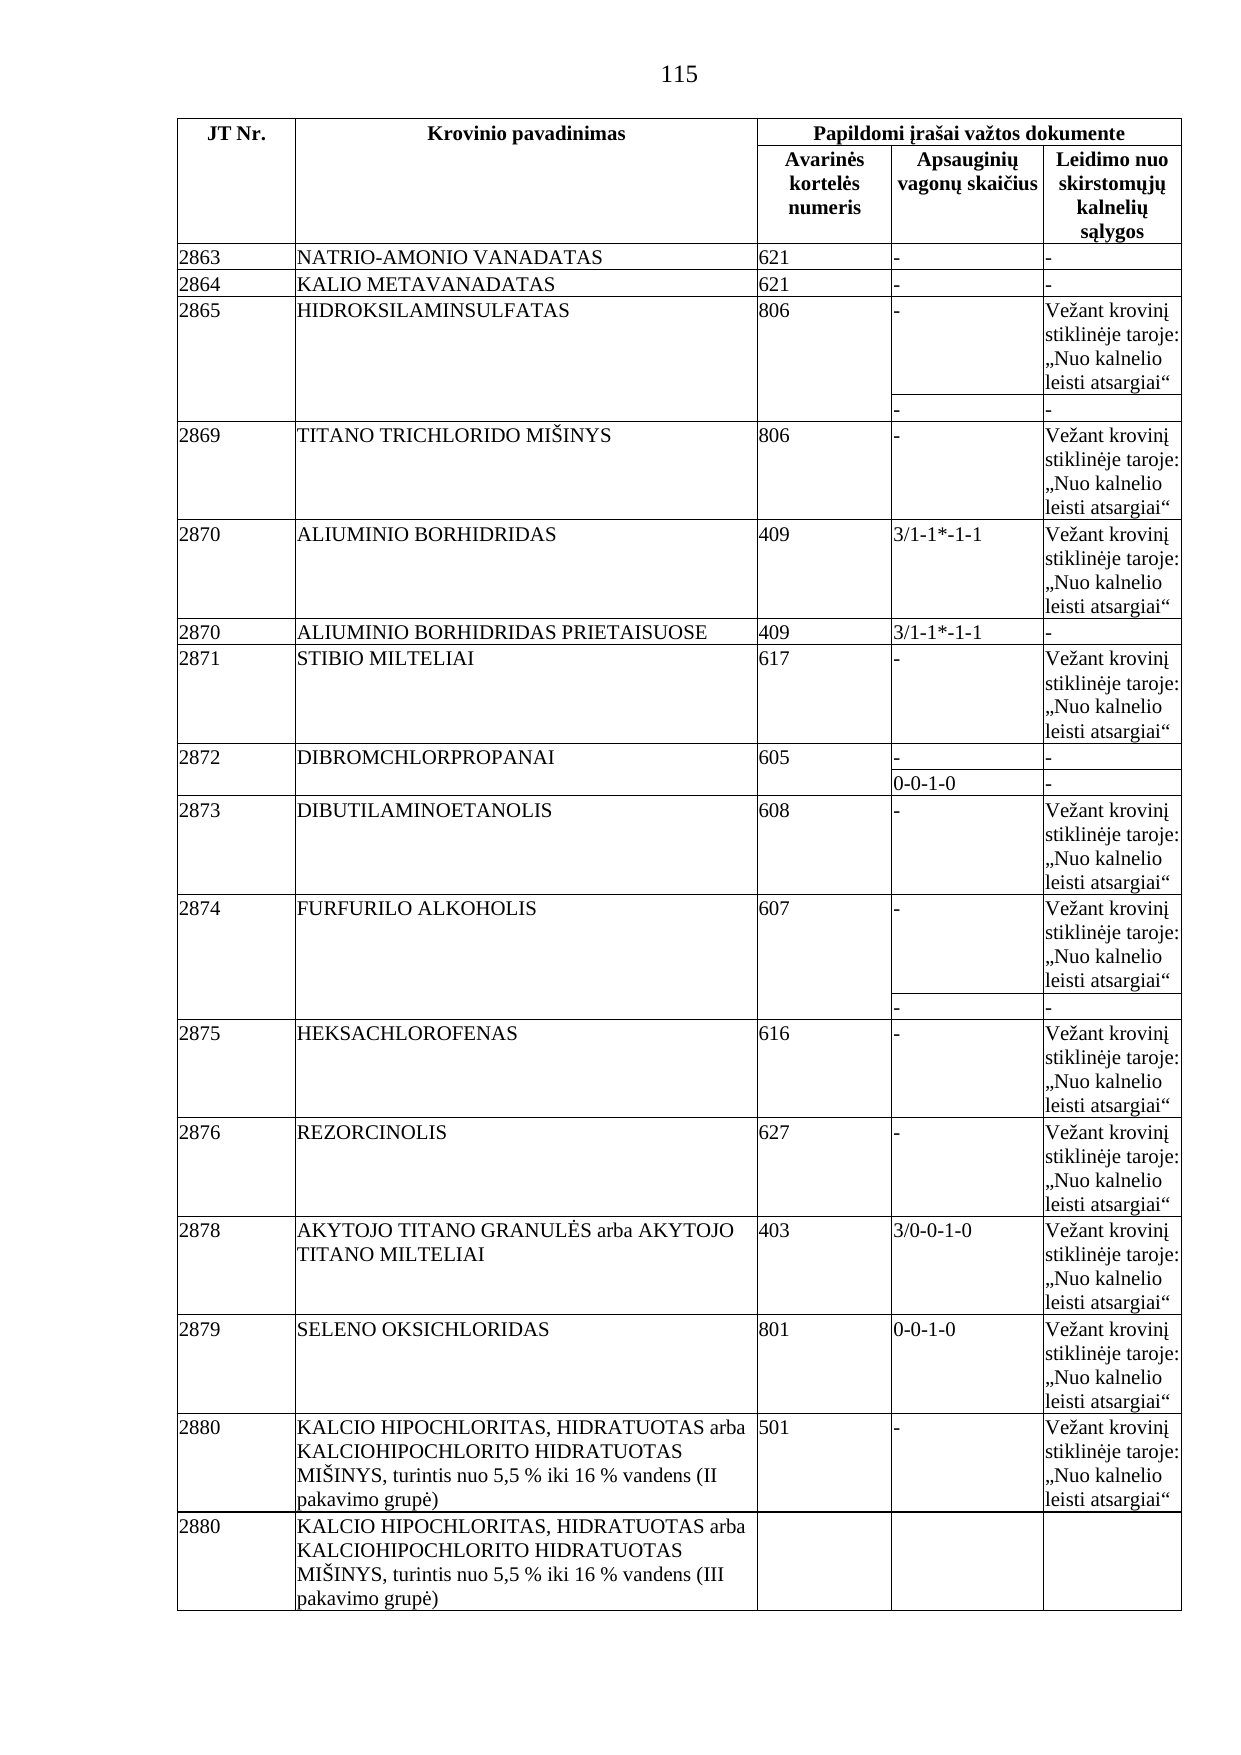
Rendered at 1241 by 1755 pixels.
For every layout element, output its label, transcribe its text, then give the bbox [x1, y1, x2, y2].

table_cell - [1044, 270, 1181, 296]
table_cell HEKSACHLOROFENAS [296, 1020, 757, 1117]
table_cell KALCIO HIPOCHLORITAS, HIDRATUOTAS arba KALCIOHIPOCHLORITO HIDRATUOTAS MIŠINYS, turintis nuo 5,5 % iki 16 % vandens (III pakavimo grupė) [296, 1513, 757, 1610]
table_cell 3/1-1*-1-1 [892, 520, 1043, 618]
table_cell - [1044, 395, 1181, 421]
table_cell - [892, 244, 1043, 269]
table_cell REZORCINOLIS [296, 1118, 757, 1216]
table_cell 2878 [178, 1217, 295, 1314]
table_cell 3/1-1*-1-1 [892, 619, 1043, 644]
table_header Krovinio pavadinimas [296, 119, 757, 243]
table_cell 2880 [178, 1414, 295, 1511]
table_cell Avarinės kortelės numeris [758, 146, 891, 243]
table_cell TITANO TRICHLORIDO MIŠINYS [296, 422, 757, 519]
table_cell Vežant krovinį stiklinėje taroje: „Nuo kalnelio leisti atsargiai“ [1044, 1315, 1181, 1413]
table_cell - [892, 645, 1043, 743]
table_cell Vežant krovinį stiklinėje taroje: „Nuo kalnelio leisti atsargiai“ [1044, 1217, 1181, 1314]
table_cell Vežant krovinį stiklinėje taroje: „Nuo kalnelio leisti atsargiai“ [1044, 895, 1181, 992]
table_cell Vežant krovinį stiklinėje taroje: „Nuo kalnelio leisti atsargiai“ [1044, 796, 1181, 894]
table_cell 621 [758, 270, 891, 296]
table_cell - [892, 994, 1043, 1019]
table_cell 2873 [178, 796, 295, 894]
table_cell - [892, 270, 1043, 296]
table_cell 2864 [178, 270, 295, 296]
table_cell 627 [758, 1118, 891, 1216]
table_cell 605 [758, 744, 891, 795]
table_cell 801 [758, 1315, 891, 1413]
table_cell 2874 [178, 895, 295, 1019]
table_cell 2865 [178, 297, 295, 421]
table_cell 2872 [178, 744, 295, 795]
table_cell 2869 [178, 422, 295, 519]
table_cell Vežant krovinį stiklinėje taroje: „Nuo kalnelio leisti atsargiai“ [1044, 1118, 1181, 1216]
table_cell [1044, 1513, 1181, 1610]
table_cell - [892, 1118, 1043, 1216]
table_header JT Nr. [178, 119, 295, 243]
table_cell 409 [758, 619, 891, 644]
table_cell KALCIO HIPOCHLORITAS, HIDRATUOTAS arba KALCIOHIPOCHLORITO HIDRATUOTAS MIŠINYS, turintis nuo 5,5 % iki 16 % vandens (II pakavimo grupė) [296, 1414, 757, 1511]
table_cell 2871 [178, 645, 295, 743]
table_cell - [1044, 244, 1181, 269]
table_cell Vežant krovinį stiklinėje taroje: „Nuo kalnelio leisti atsargiai“ [1044, 645, 1181, 743]
table_cell KALIO METAVANADATAS [296, 270, 757, 296]
table_cell 617 [758, 645, 891, 743]
table_cell 0-0-1-0 [892, 770, 1043, 795]
table_cell Leidimo nuo skirstomųjų kalnelių sąlygos [1044, 146, 1181, 243]
table_cell DIBUTILAMINOETANOLIS [296, 796, 757, 894]
table_cell 403 [758, 1217, 891, 1314]
table_cell - [892, 895, 1043, 992]
table_cell - [892, 744, 1043, 769]
table_cell ALIUMINIO BORHIDRIDAS PRIETAISUOSE [296, 619, 757, 644]
table_cell STIBIO MILTELIAI [296, 645, 757, 743]
table_cell 2870 [178, 619, 295, 644]
table_cell SELENO OKSICHLORIDAS [296, 1315, 757, 1413]
table_cell HIDROKSILAMINSULFATAS [296, 297, 757, 421]
table_cell Vežant krovinį stiklinėje taroje: „Nuo kalnelio leisti atsargiai“ [1044, 1414, 1181, 1511]
table_cell - [892, 796, 1043, 894]
table_cell 608 [758, 796, 891, 894]
table_cell - [892, 395, 1043, 421]
table_cell 2880 [178, 1513, 295, 1610]
table_cell - [892, 297, 1043, 394]
table_cell 501 [758, 1414, 891, 1511]
table_cell Vežant krovinį stiklinėje taroje: „Nuo kalnelio leisti atsargiai“ [1044, 297, 1181, 394]
table_cell Vežant krovinį stiklinėje taroje: „Nuo kalnelio leisti atsargiai“ [1044, 422, 1181, 519]
table_cell - [892, 1414, 1043, 1511]
table_cell - [892, 422, 1043, 519]
table_cell 2879 [178, 1315, 295, 1413]
table_cell Vežant krovinį stiklinėje taroje: „Nuo kalnelio leisti atsargiai“ [1044, 1020, 1181, 1117]
table_cell - [1044, 619, 1181, 644]
table_cell 607 [758, 895, 891, 1019]
table_cell 621 [758, 244, 891, 269]
table_cell - [1044, 994, 1181, 1019]
table_cell 409 [758, 520, 891, 618]
table_cell 2876 [178, 1118, 295, 1216]
table_cell [758, 1513, 891, 1610]
table_cell AKYTOJO TITANO GRANULĖS arba AKYTOJO TITANO MILTELIAI [296, 1217, 757, 1314]
table_cell 0-0-1-0 [892, 1315, 1043, 1413]
table_cell - [892, 1020, 1043, 1117]
table_cell Vežant krovinį stiklinėje taroje: „Nuo kalnelio leisti atsargiai“ [1044, 520, 1181, 618]
table_cell - [1044, 770, 1181, 795]
table_cell 2863 [178, 244, 295, 269]
table_cell 3/0-0-1-0 [892, 1217, 1043, 1314]
table_cell ALIUMINIO BORHIDRIDAS [296, 520, 757, 618]
table_cell [892, 1513, 1043, 1610]
table_cell FURFURILO ALKOHOLIS [296, 895, 757, 1019]
table_cell 806 [758, 297, 891, 421]
table_cell DIBROMCHLORPROPANAI [296, 744, 757, 795]
table_cell 2870 [178, 520, 295, 618]
table_cell 2875 [178, 1020, 295, 1117]
table_cell 616 [758, 1020, 891, 1117]
table_header Papildomi įrašai važtos dokumente [758, 119, 1181, 144]
table_cell NATRIO-AMONIO VANADATAS [296, 244, 757, 269]
table_cell Apsauginių vagonų skaičius [892, 146, 1043, 243]
table_cell - [1044, 744, 1181, 769]
table_cell 806 [758, 422, 891, 519]
